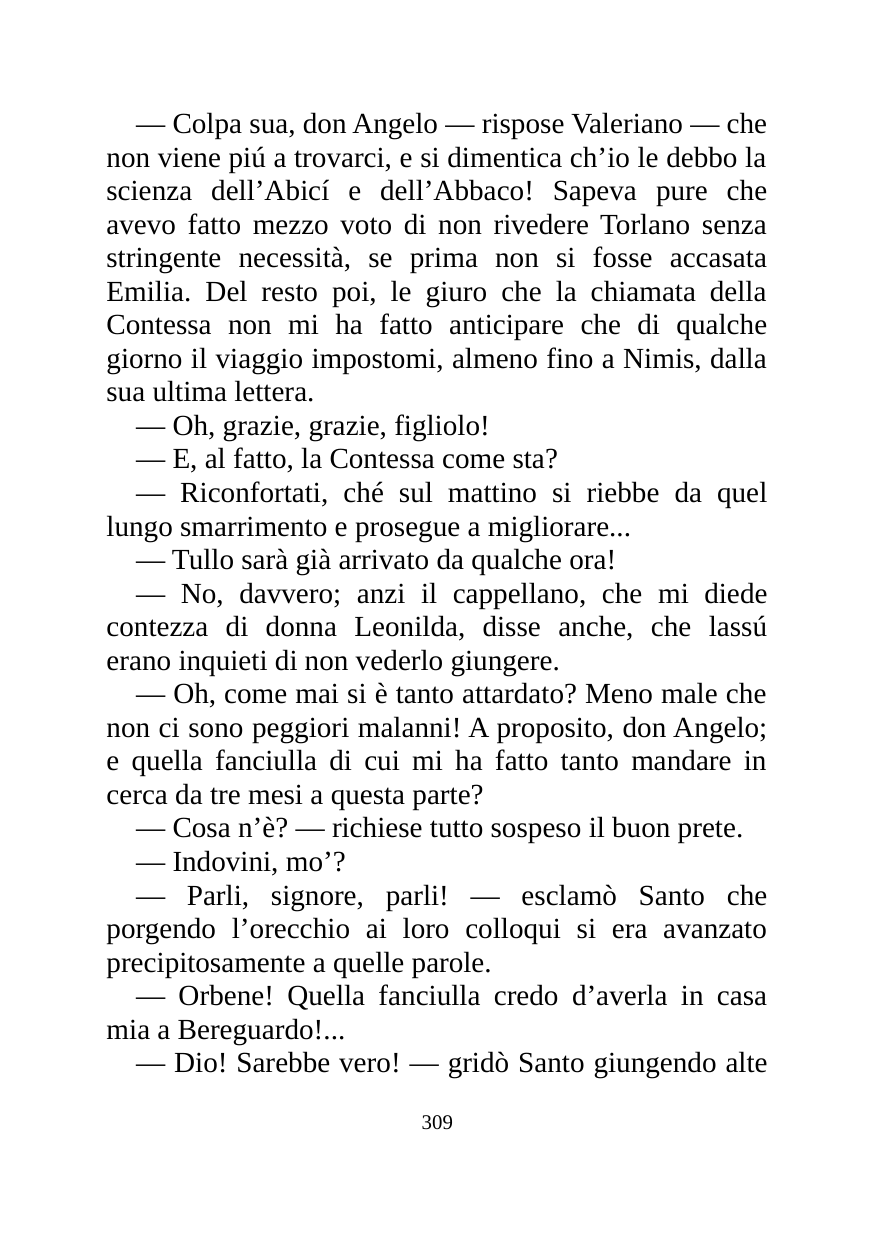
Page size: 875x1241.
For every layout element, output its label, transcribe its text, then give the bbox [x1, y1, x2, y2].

text — E, al fatto, la Contessa come sta? [106, 442, 768, 475]
text — Parli, signore, parli! — esclamò Santo che porgendo l’orecchio ai loro colloqui si era avanzato precipitosamente a quelle parole. [106, 878, 768, 978]
text — Riconfortati, ché sul mattino si riebbe da quel lungo smarrimento e prosegue a migliorare... [106, 475, 768, 542]
text — Oh, come mai si è tanto attardato? Meno male che non ci sono peggiori malanni! A proposito, don Angelo; e quella fanciulla di cui mi ha fatto tanto mandare in cerca da tre mesi a questa parte? [106, 676, 768, 811]
text — Indovini, mo’? [106, 844, 768, 878]
text — Colpa sua, don Angelo — rispose Valeriano — che non viene piú a trovarci, e si dimentica ch’io le debbo la scienza dell’Abicí e dell’Abbaco! Sapeva pure che avevo fatto mezzo voto di non rivedere Torlano senza stringente necessità, se prima non si fosse accasata Emilia. Del resto poi, le giuro che la chiamata della Contessa non mi ha fatto anticipare che di qualche giorno il viaggio impostomi, almeno fino a Nimis, dalla sua ultima lettera. [106, 106, 768, 408]
text — Orbene! Quella fanciulla credo d’averla in casa mia a Bereguardo!... [106, 978, 768, 1045]
text — Tullo sarà già arrivato da qualche ora! [106, 542, 768, 576]
text — No, davvero; anzi il cappellano, che mi diede contezza di donna Leonilda, disse anche, che lassú erano inquieti di non vederlo giungere. [106, 576, 768, 676]
text — Oh, grazie, grazie, figliolo! [106, 408, 768, 442]
text — Dio! Sarebbe vero! — gridò Santo giungendo alte [106, 1045, 768, 1079]
text — Cosa n’è? — richiese tutto sospeso il buon prete. [106, 811, 768, 844]
